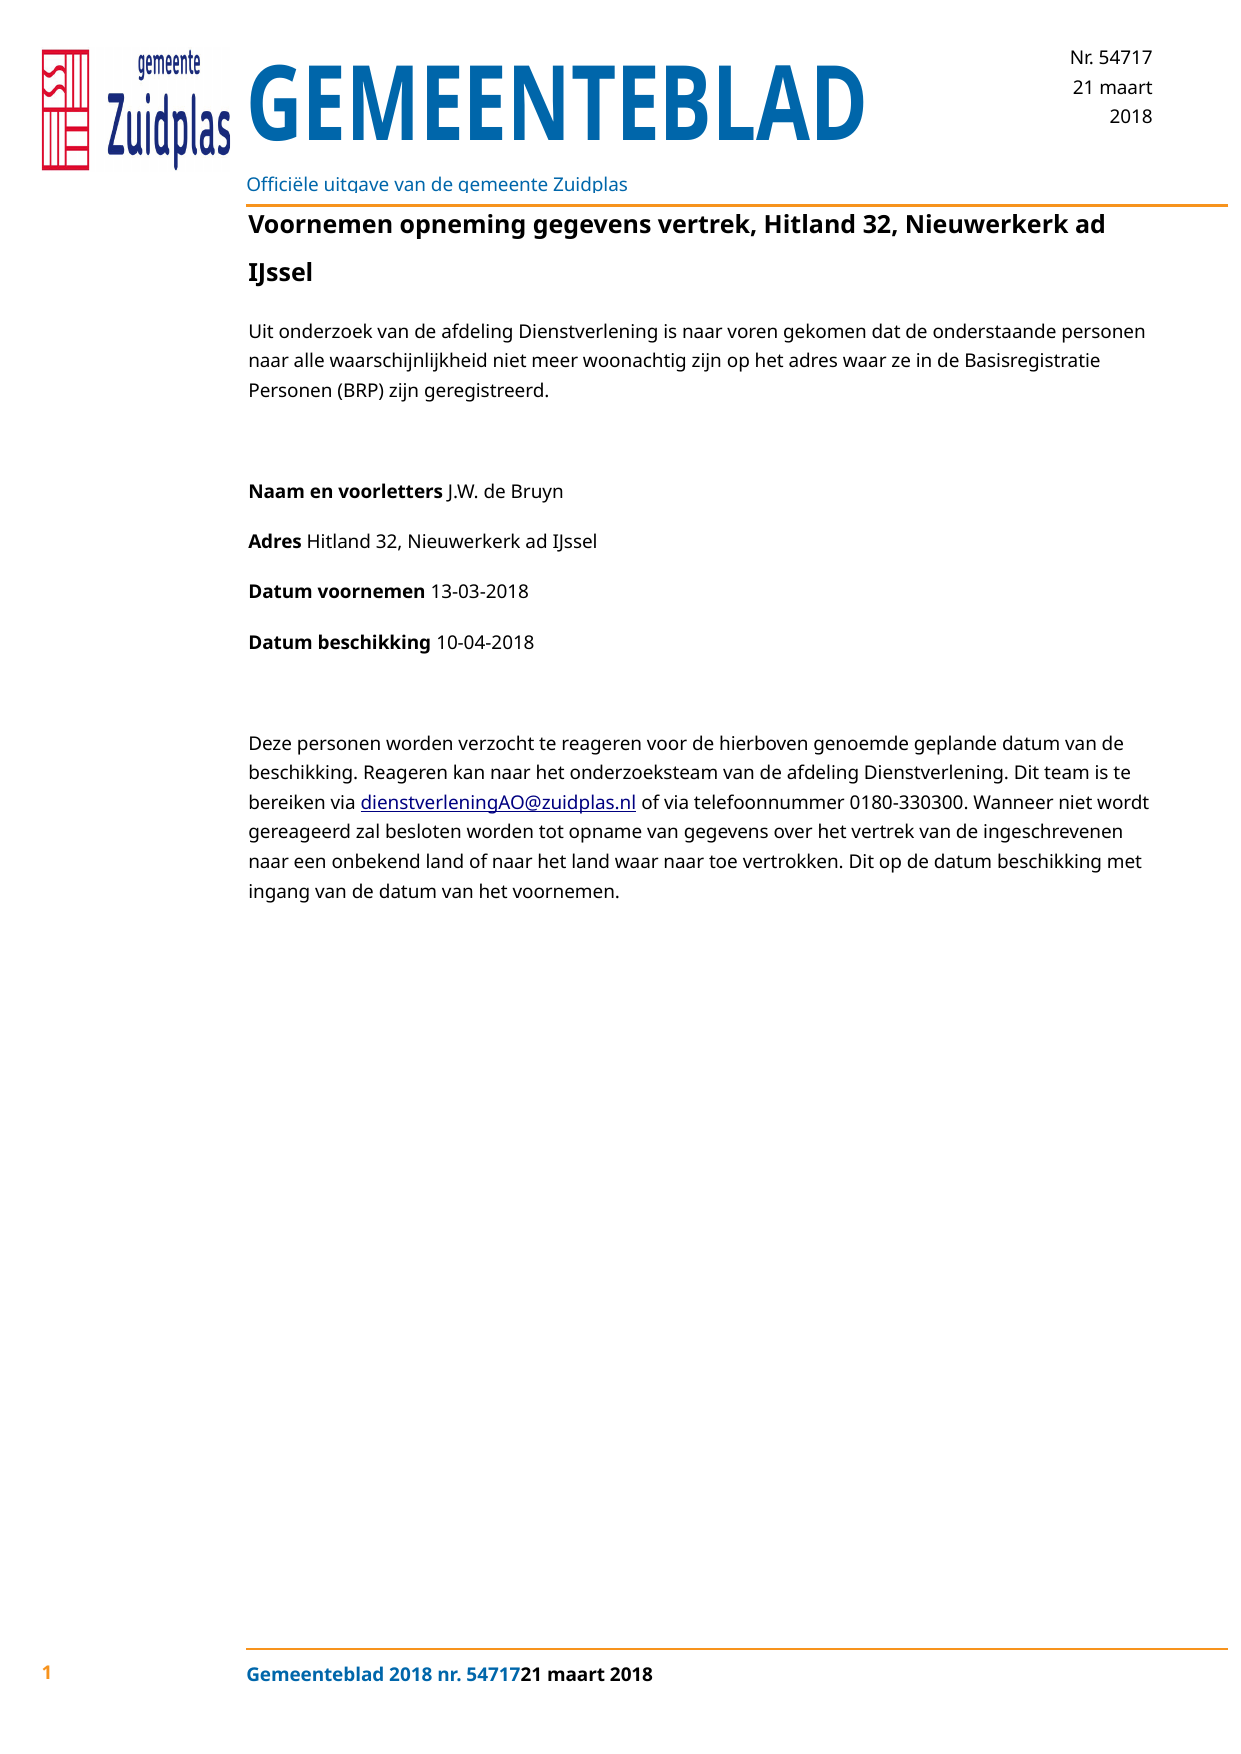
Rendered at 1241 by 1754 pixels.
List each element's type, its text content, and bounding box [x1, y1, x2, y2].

text Naam en voorletters J.W. de Bruyn [248, 478, 1152, 504]
text Datum beschikking 10-04-2018 [248, 629, 1152, 655]
text Datum voornemen 13-03-2018 [248, 579, 1152, 604]
text Voornemen opneming gegevens vertrek, Hitland 32, Nieuwerkerk ad IJssel [248, 207, 1152, 288]
picture [41, 47, 231, 172]
text Adres Hitland 32, Nieuwerkerk ad IJssel [248, 528, 1152, 554]
text Deze personen worden verzocht te reageren voor de hierboven genoemde geplande datum van de beschikking. Reageren kan naar het onderzoeksteam van de afdeling Dienstverlening. Dit team is te bereiken via dienstverleningAO@zuidplas.nl of via telefoonnummer 0180-330300. Wanneer niet wordt gereageerd zal besloten worden tot opname van gegevens over het vertrek van de ingeschrevenen naar een onbekend land of naar het land waar naar toe vertrokken. Dit op de datum beschikking met ingang van de datum van het voornemen. [248, 730, 1152, 904]
text Uit onderzoek van de afdeling Dienstverlening is naar voren gekomen dat de onderstaande personen naar alle waarschijnlijkheid niet meer woonachtig zijn op het adres waar ze in de Basisregistratie Personen (BRP) zijn geregistreerd. [248, 318, 1152, 403]
